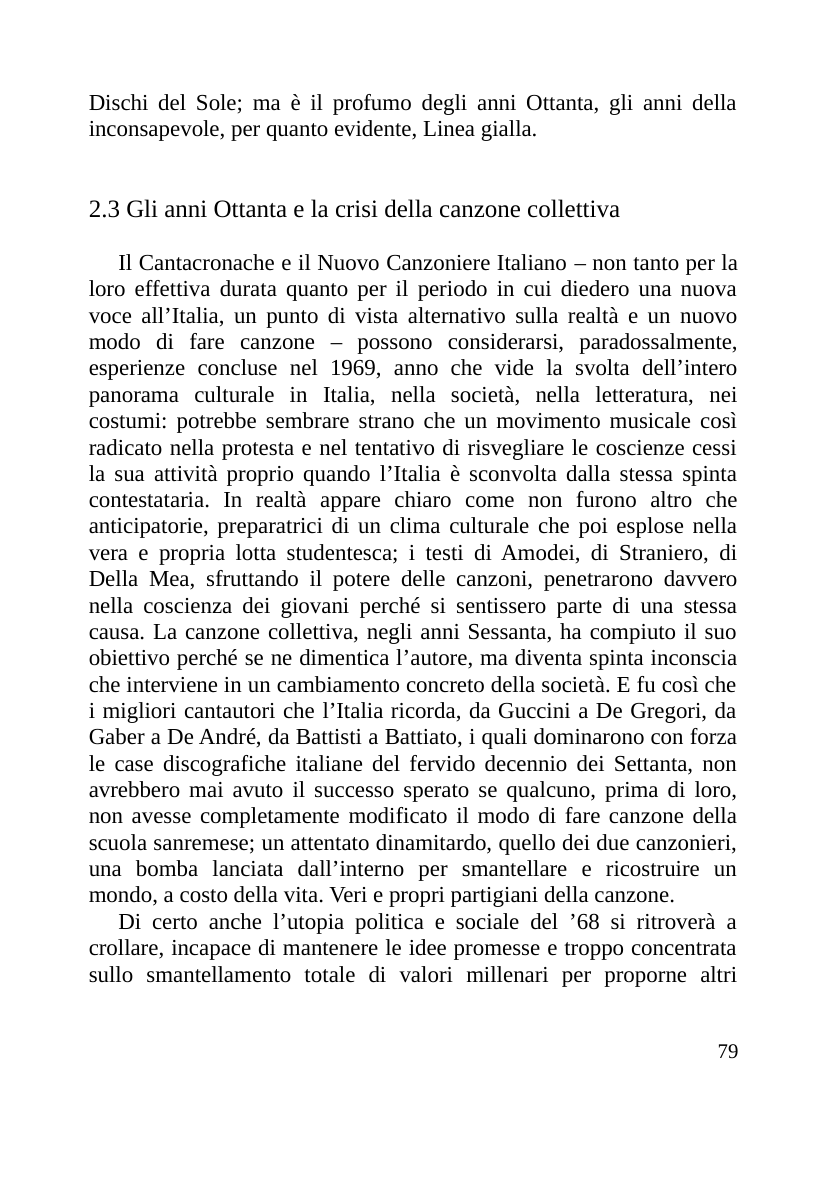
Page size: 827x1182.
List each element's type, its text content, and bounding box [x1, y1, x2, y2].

text Il Cantacronache e il Nuovo Canzoniere Italiano – non tanto per la loro effettiva durata quanto per il periodo in cui diedero una nuova voce all’Italia, un punto di vista alternativo sulla realtà e un nuovo modo di fare canzone – possono considerarsi, paradossalmente, esperienze concluse nel 1969, anno che vide la svolta dell’intero panorama culturale in Italia, nella società, nella letteratura, nei costumi: potrebbe sembrare strano che un movimento musicale così radicato nella protesta e nel tentativo di risvegliare le coscienze cessi la sua attività proprio quando l’Italia è sconvolta dalla stessa spinta contestataria. In realtà appare chiaro come non furono altro che anticipatorie, preparatrici di un clima culturale che poi esplose nella vera e propria lotta studentesca; i testi di Amodei, di Straniero, di Della Mea, sfruttando il potere delle canzoni, penetrarono davvero nella coscienza dei giovani perché si sentissero parte di una stessa causa. La canzone collettiva, negli anni Sessanta, ha compiuto il suo obiettivo perché se ne dimentica l’autore, ma diventa spinta inconscia che interviene in un cambiamento concreto della società. E fu così che i migliori cantautori che l’Italia ricorda, da Guccini a De Gregori, da Gaber a De André, da Battisti a Battiato, i quali dominarono con forza le case discografiche italiane del fervido decennio dei Settanta, non avrebbero mai avuto il successo sperato se qualcuno, prima di loro, non avesse completamente modificato il modo di fare canzone della scuola sanremese; un attentato dinamitardo, quello dei due canzonieri, una bomba lanciata dall’interno per smantellare e ricostruire un mondo, a costo della vita. Veri e propri partigiani della canzone. [88, 249, 738, 908]
text Di certo anche l’utopia politica e sociale del ’68 si ritroverà a crollare, incapace di mantenere le idee promesse e troppo concentrata sullo smantellamento totale di valori millenari per proporne altri [88, 908, 738, 987]
text Dischi del Sole; ma è il profumo degli anni Ottanta, gli anni della inconsapevole, per quanto evidente, Linea gialla. [88, 88, 738, 141]
text 2.3 Gli anni Ottanta e la crisi della canzone collettiva [88, 194, 679, 223]
